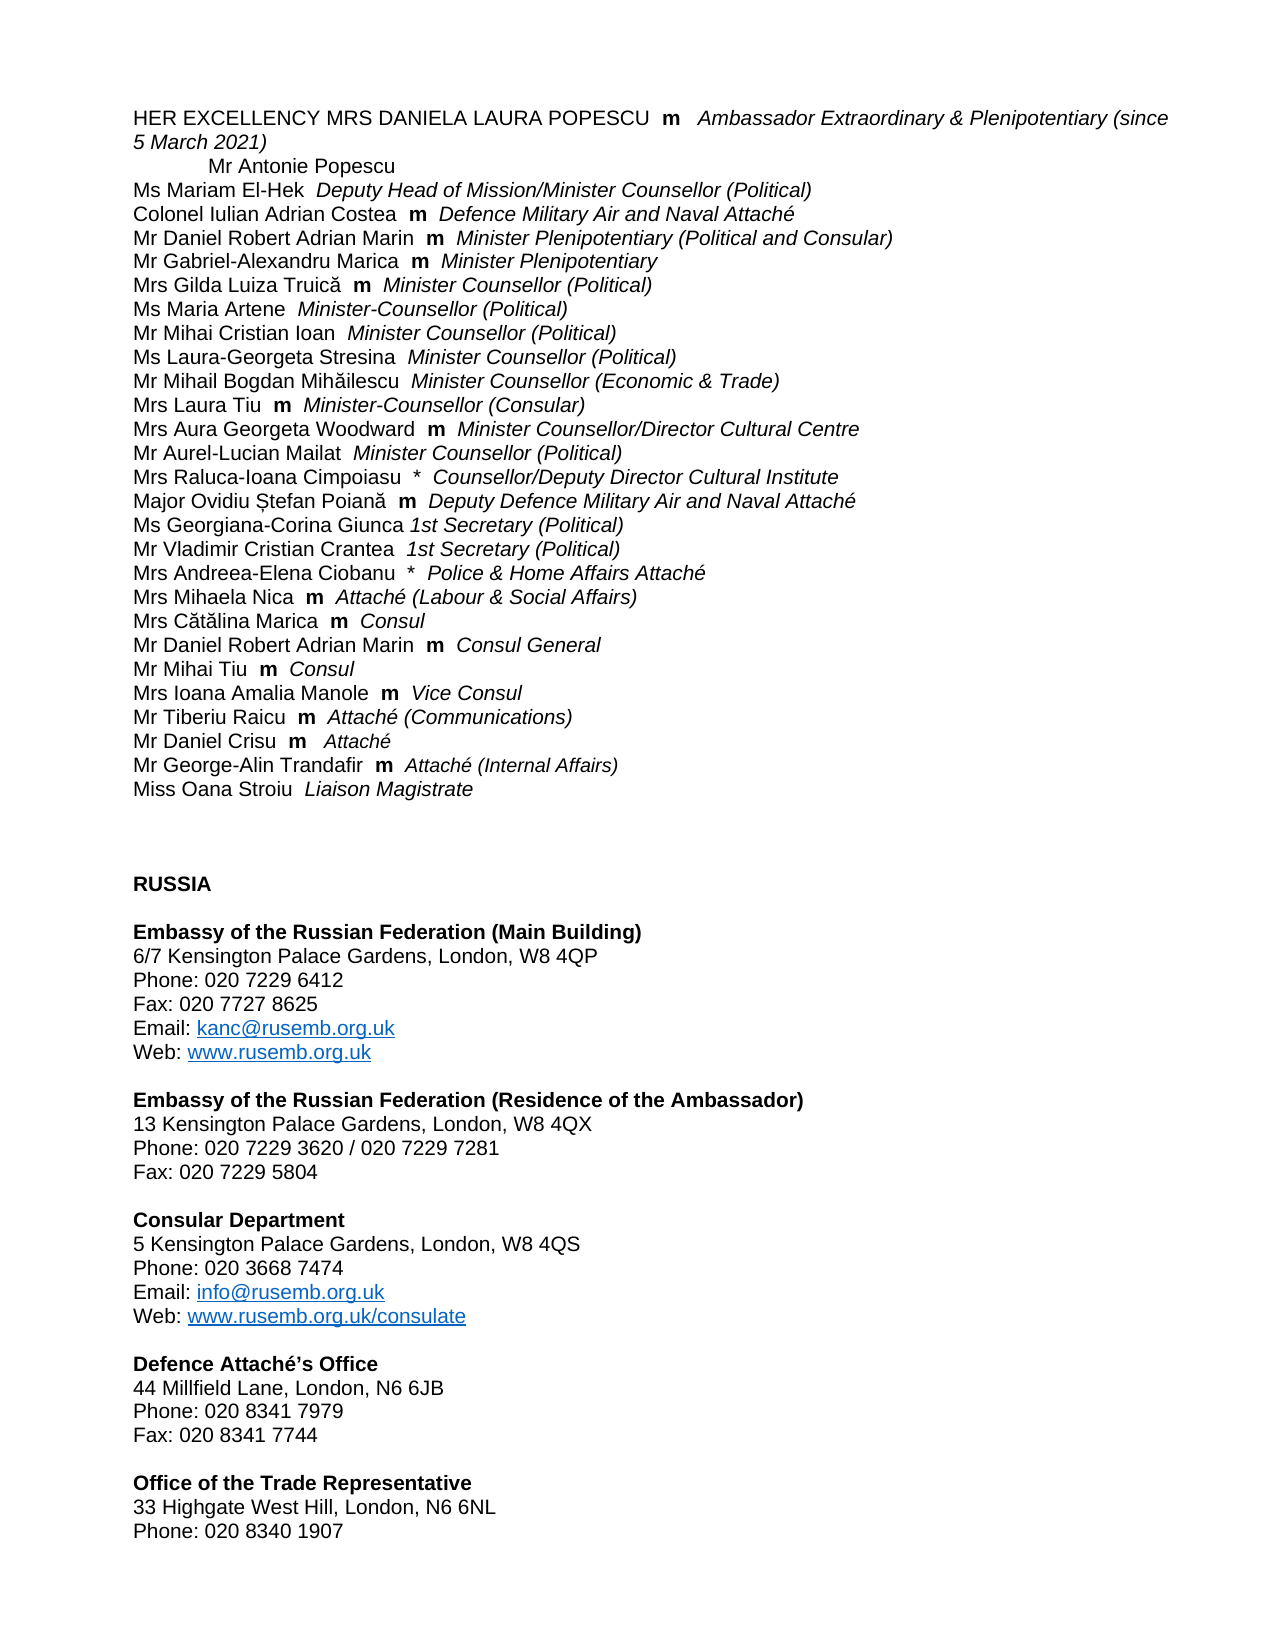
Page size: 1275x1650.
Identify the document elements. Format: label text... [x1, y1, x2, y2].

text Fax: 020 7727 8625 [133, 992, 1181, 1016]
text Phone: 020 8341 7979 [133, 1399, 1181, 1423]
text Phone: 020 3668 7474 [133, 1256, 1181, 1279]
text Mrs Laura Tiu m Minister-Counsellor (Consular) [133, 393, 1181, 417]
text Phone: 020 7229 6412 [133, 968, 1181, 992]
text Embassy of the Russian Federation (Residence of the Ambassador) [133, 1088, 1181, 1112]
text Mrs Gilda Luiza Truică m Minister Counsellor (Political) [133, 273, 1181, 297]
text Phone: 020 8340 1907 [133, 1519, 1181, 1543]
text Web: www.rusemb.org.uk/consulate [133, 1303, 1181, 1327]
text RUSSIA [133, 872, 1181, 896]
text Miss Oana Stroiu Liaison Magistrate [133, 776, 1181, 800]
text Mr Mihail Bogdan Mihăilescu Minister Counsellor (Economic & Trade) [133, 369, 1181, 393]
text Email: info@rusemb.org.uk [133, 1279, 1181, 1303]
text 6/7 Kensington Palace Gardens, London, W8 4QP [133, 944, 1181, 968]
text Mr George-Alin Trandafir m Attaché (Internal Affairs) [133, 752, 1181, 776]
text Ms Mariam El-Hek Deputy Head of Mission/Minister Counsellor (Political) [133, 177, 1181, 201]
text Mrs Raluca-Ioana Cimpoiasu * Counsellor/Deputy Director Cultural Institute [133, 465, 1181, 489]
text Mrs Andreea-Elena Ciobanu * Police & Home Affairs Attaché [133, 561, 1181, 585]
text Office of the Trade Representative [133, 1471, 1181, 1495]
text Mr Mihai Cristian Ioan Minister Counsellor (Political) [133, 321, 1181, 345]
text Mr Daniel Robert Adrian Marin m Minister Plenipotentiary (Political and Consular) [133, 225, 1181, 249]
text Fax: 020 7229 5804 [133, 1160, 1181, 1184]
text Fax: 020 8341 7744 [133, 1423, 1181, 1447]
text Mrs Ioana Amalia Manole m Vice Consul [133, 681, 1181, 704]
text Web: www.rusemb.org.uk [133, 1040, 1181, 1064]
text HER EXCELLENCY MRS DANIELA LAURA POPESCU m Ambassador Extraordinary & Plenipotentiary (since 5 March 2021) [133, 106, 1181, 153]
text Mr Mihai Tiu m Consul [133, 657, 1181, 681]
text Major Ovidiu Ștefan Poiană m Deputy Defence Military Air and Naval Attaché [133, 489, 1181, 513]
text Mrs Mihaela Nica m Attaché (Labour & Social Affairs) [133, 585, 1181, 609]
text Consular Department [133, 1208, 1181, 1232]
text 44 Millfield Lane, London, N6 6JB [133, 1375, 1181, 1399]
text Colonel Iulian Adrian Costea m Defence Military Air and Naval Attaché [133, 201, 1181, 225]
text Phone: 020 7229 3620 / 020 7229 7281 [133, 1136, 1181, 1160]
text Defence Attaché’s Office [133, 1351, 1181, 1375]
text Mrs Aura Georgeta Woodward m Minister Counsellor/Director Cultural Centre [133, 417, 1181, 441]
text Embassy of the Russian Federation (Main Building) [133, 920, 1181, 944]
text Ms Laura-Georgeta Stresina Minister Counsellor (Political) [133, 345, 1181, 369]
text Ms Georgiana-Corina Giunca 1st Secretary (Political) [133, 513, 1181, 537]
text Mr Gabriel-Alexandru Marica m Minister Plenipotentiary [133, 249, 1181, 273]
text Email: kanc@rusemb.org.uk [133, 1016, 1181, 1040]
text Ms Maria Artene Minister-Counsellor (Political) [133, 297, 1181, 321]
text Mr Daniel Crisu m Attaché [133, 728, 1181, 752]
text Mrs Cătălina Marica m Consul [133, 609, 1181, 633]
text Mr Daniel Robert Adrian Marin m Consul General [133, 633, 1181, 657]
text Mr Tiberiu Raicu m Attaché (Communications) [133, 704, 1181, 728]
text Mr Antonie Popescu [133, 153, 1181, 177]
text Mr Vladimir Cristian Crantea 1st Secretary (Political) [133, 537, 1181, 561]
text 33 Highgate West Hill, London, N6 6NL [133, 1495, 1181, 1519]
text Mr Aurel-Lucian Mailat Minister Counsellor (Political) [133, 441, 1181, 465]
text 5 Kensington Palace Gardens, London, W8 4QS [133, 1232, 1181, 1256]
text 13 Kensington Palace Gardens, London, W8 4QX [133, 1112, 1181, 1136]
